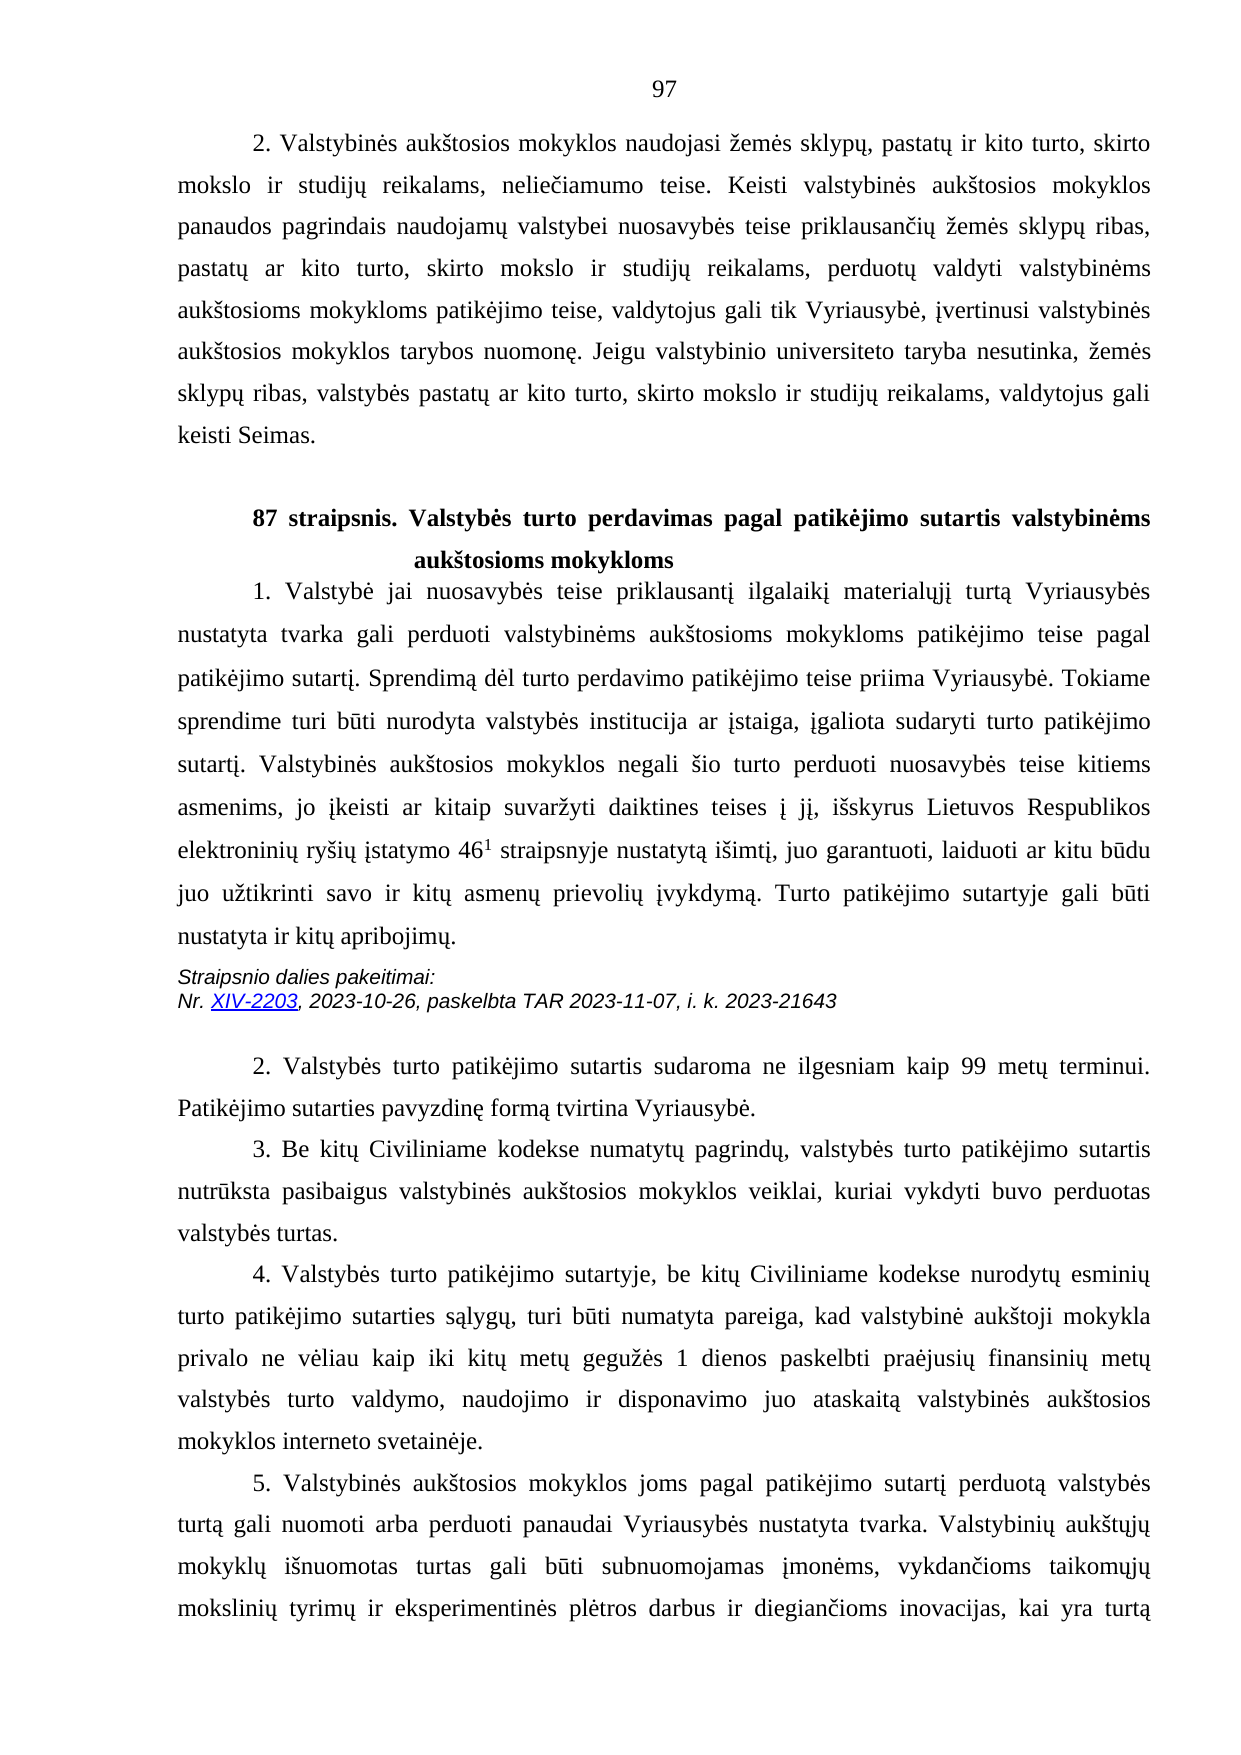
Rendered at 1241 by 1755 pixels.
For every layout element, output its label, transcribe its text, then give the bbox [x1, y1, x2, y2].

text 87 straipsnis. Valstybės turto perdavimas pagal patikėjimo sutartis valstybinėms aukštosioms mokykloms [252, 493, 1152, 576]
text 5. Valstybinės aukštosios mokyklos joms pagal patikėjimo sutartį perduotą valstybės turtą gali nuomoti arba perduoti panaudai Vyriausybės nustatyta tvarka. Valstybinių aukštųjų mokyklų išnuomotas turtas gali būti subnuomojamas įmonėms, vykdančioms taikomųjų mokslinių tyrimų ir eksperimentinės plėtros darbus ir diegiančioms inovacijas, kai yra turtą [177, 1458, 1152, 1624]
text Nr. XIV-2203, 2023-10-26, paskelbta TAR 2023-11-07, i. k. 2023-21643 [177, 988, 1152, 1012]
text 2. Valstybės turto patikėjimo sutartis sudaroma ne ilgesniam kaip 99 metų terminui. Patikėjimo sutarties pavyzdinę formą tvirtina Vyriausybė. [177, 1041, 1152, 1124]
text Straipsnio dalies pakeitimai: [177, 964, 1152, 988]
text 4. Valstybės turto patikėjimo sutartyje, be kitų Civiliniame kodekse nurodytų esminių turto patikėjimo sutarties sąlygų, turi būti numatyta pareiga, kad valstybinė aukštoji mokykla privalo ne vėliau kaip iki kitų metų gegužės 1 dienos paskelbti praėjusių finansinių metų valstybės turto valdymo, naudojimo ir disponavimo juo ataskaitą valstybinės aukštosios mokyklos interneto svetainėje. [177, 1249, 1152, 1458]
text 1. Valstybė jai nuosavybės teise priklausantį ilgalaikį materialųjį turtą Vyriausybės nustatyta tvarka gali perduoti valstybinėms aukštosioms mokykloms patikėjimo teise pagal patikėjimo sutartį. Sprendimą dėl turto perdavimo patikėjimo teise priima Vyriausybė. Tokiame sprendime turi būti nurodyta valstybės institucija ar įstaiga, įgaliota sudaryti turto patikėjimo sutartį. Valstybinės aukštosios mokyklos negali šio turto perduoti nuosavybės teise kitiems asmenims, jo įkeisti ar kitaip suvaržyti daiktines teises į jį, išskyrus Lietuvos Respublikos elektroninių ryšių įstatymo 461 straipsnyje nustatytą išimtį, juo garantuoti, laiduoti ar kitu būdu juo užtikrinti savo ir kitų asmenų prievolių įvykdymą. Turto patikėjimo sutartyje gali būti nustatyta ir kitų apribojimų. [177, 576, 1152, 950]
text 2. Valstybinės aukštosios mokyklos naudojasi žemės sklypų, pastatų ir kito turto, skirto mokslo ir studijų reikalams, neliečiamumo teise. Keisti valstybinės aukštosios mokyklos panaudos pagrindais naudojamų valstybei nuosavybės teise priklausančių žemės sklypų ribas, pastatų ar kito turto, skirto mokslo ir studijų reikalams, perduotų valdyti valstybinėms aukštosioms mokykloms patikėjimo teise, valdytojus gali tik Vyriausybė, įvertinusi valstybinės aukštosios mokyklos tarybos nuomonę. Jeigu valstybinio universiteto taryba nesutinka, žemės sklypų ribas, valstybės pastatų ar kito turto, skirto mokslo ir studijų reikalams, valdytojus gali keisti Seimas. [177, 118, 1152, 451]
text 3. Be kitų Civiliniame kodekse numatytų pagrindų, valstybės turto patikėjimo sutartis nutrūksta pasibaigus valstybinės aukštosios mokyklos veiklai, kuriai vykdyti buvo perduotas valstybės turtas. [177, 1124, 1152, 1249]
